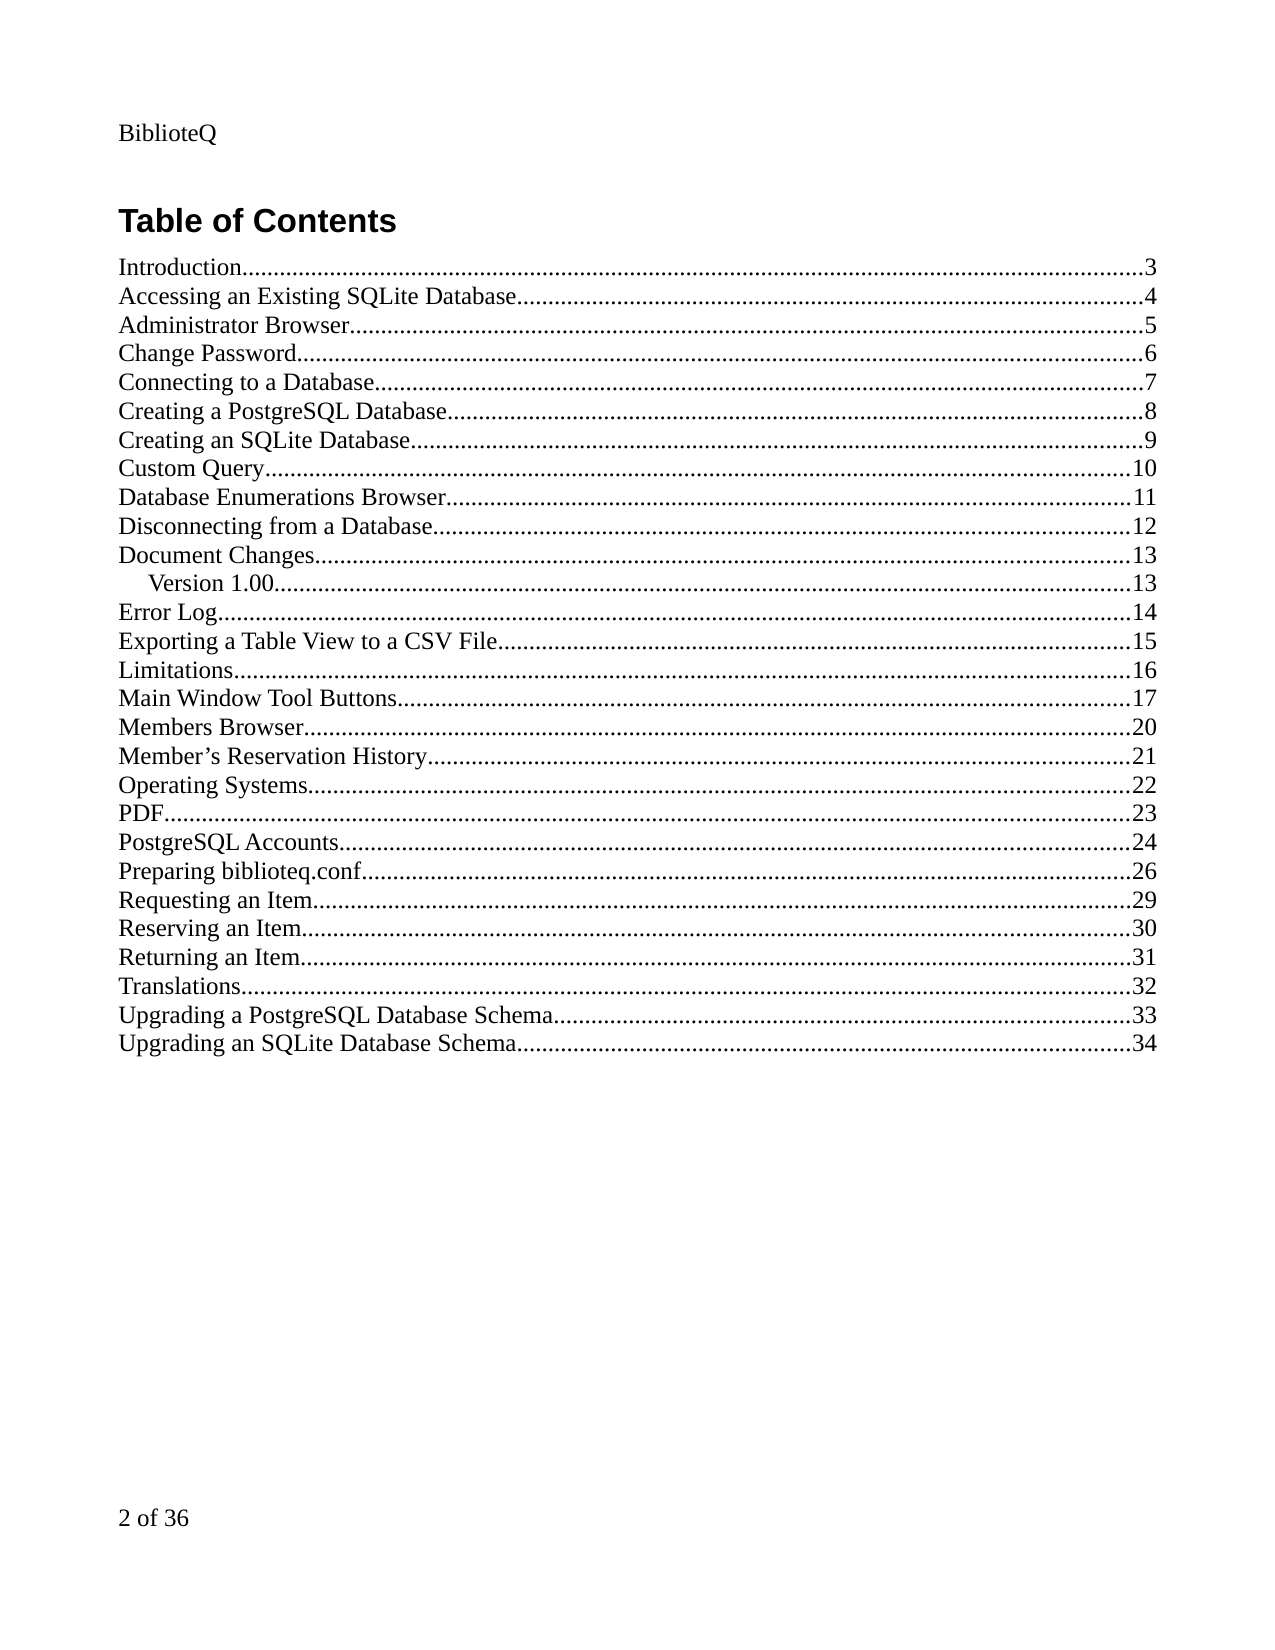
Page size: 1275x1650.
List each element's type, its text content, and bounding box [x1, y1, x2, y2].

text Disconnecting from a Database 12 [118, 511, 1157, 540]
text Limitations 16 [118, 655, 1157, 683]
text Reserving an Item 30 [118, 913, 1157, 942]
text Database Enumerations Browser 11 [118, 482, 1157, 511]
text Preparing biblioteq.conf 26 [118, 856, 1157, 885]
text Connecting to a Database 7 [118, 367, 1157, 396]
text Creating a PostgreSQL Database 8 [118, 396, 1157, 425]
text Members Browser 20 [118, 712, 1157, 741]
text Main Window Tool Buttons 17 [118, 683, 1157, 712]
text Accessing an Existing SQLite Database 4 [118, 281, 1157, 310]
text Document Changes 13 [118, 540, 1157, 568]
text Version 1.00 13 [148, 568, 1157, 597]
text Member’s Reservation History 21 [118, 741, 1157, 770]
text Change Password 6 [118, 338, 1157, 367]
text Creating an SQLite Database 9 [118, 425, 1157, 453]
text Upgrading a PostgreSQL Database Schema 33 [118, 1000, 1157, 1028]
text Returning an Item 31 [118, 942, 1157, 971]
text Error Log 14 [118, 597, 1157, 626]
text Custom Query 10 [118, 453, 1157, 482]
text Introduction 3 [118, 252, 1157, 281]
text Exporting a Table View to a CSV File 15 [118, 626, 1157, 655]
text Upgrading an SQLite Database Schema 34 [118, 1028, 1157, 1057]
text Requesting an Item 29 [118, 885, 1157, 913]
text PDF 23 [118, 798, 1157, 827]
text Administrator Browser 5 [118, 310, 1157, 338]
subtitle Table of Contents [118, 201, 1157, 240]
text Operating Systems 22 [118, 770, 1157, 798]
text Translations 32 [118, 971, 1157, 1000]
text PostgreSQL Accounts 24 [118, 827, 1157, 856]
